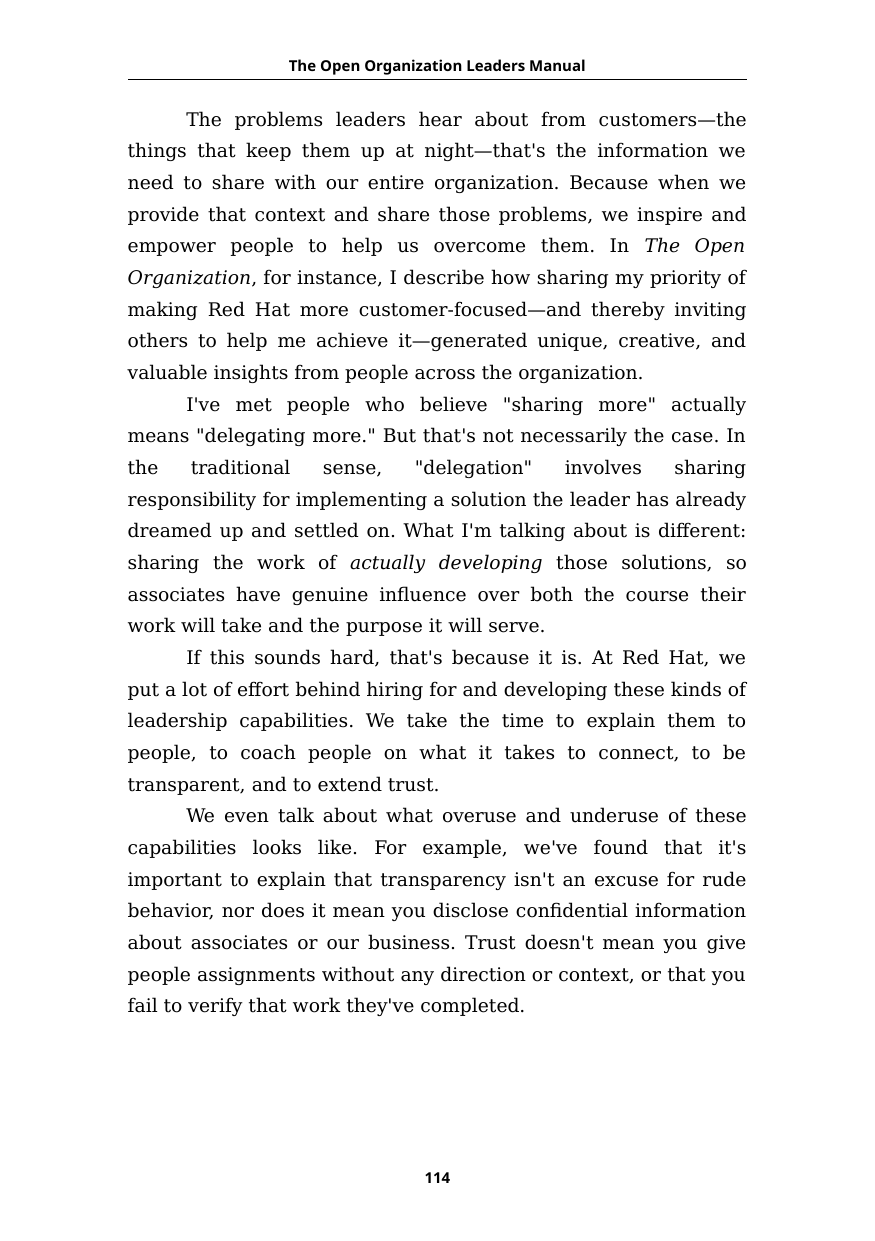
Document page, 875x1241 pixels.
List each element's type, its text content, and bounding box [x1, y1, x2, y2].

text I've met people who believe "sharing more" actually means "delegating more." But that's not necessarily the case. In the traditional sense, "delegation" involves sharing responsibility for implementing a solution the leader has already dreamed up and settled on. What I'm talking about is different: sharing the work of actually developing those solutions, so associates have genuine influence over both the course their work will take and the purpose it will serve. [127, 394, 747, 637]
text If this sounds hard, that's because it is. At Red Hat, we put a lot of effort behind hiring for and developing these kinds of leadership capabilities. We take the time to explain them to people, to coach people on what it takes to connect, to be transparent, and to extend trust. [127, 647, 747, 796]
text We even talk about what overuse and underuse of these capabilities looks like. For example, we've found that it's important to explain that transparency isn't an excuse for rude behavior, nor does it mean you disclose confidential information about associates or our business. Trust doesn't mean you give people assignments without any direction or context, or that you fail to verify that work they've completed. [127, 805, 747, 1017]
text The problems leaders hear about from customers—the things that keep them up at night—that's the information we need to share with our entire organization. Because when we provide that context and share those problems, we inspire and empower people to help us overcome them. In The Open Organization, for instance, I describe how sharing my priority of making Red Hat more customer-focused—and thereby inviting others to help me achieve it—generated unique, creative, and valuable insights from people across the organization. [127, 109, 747, 384]
